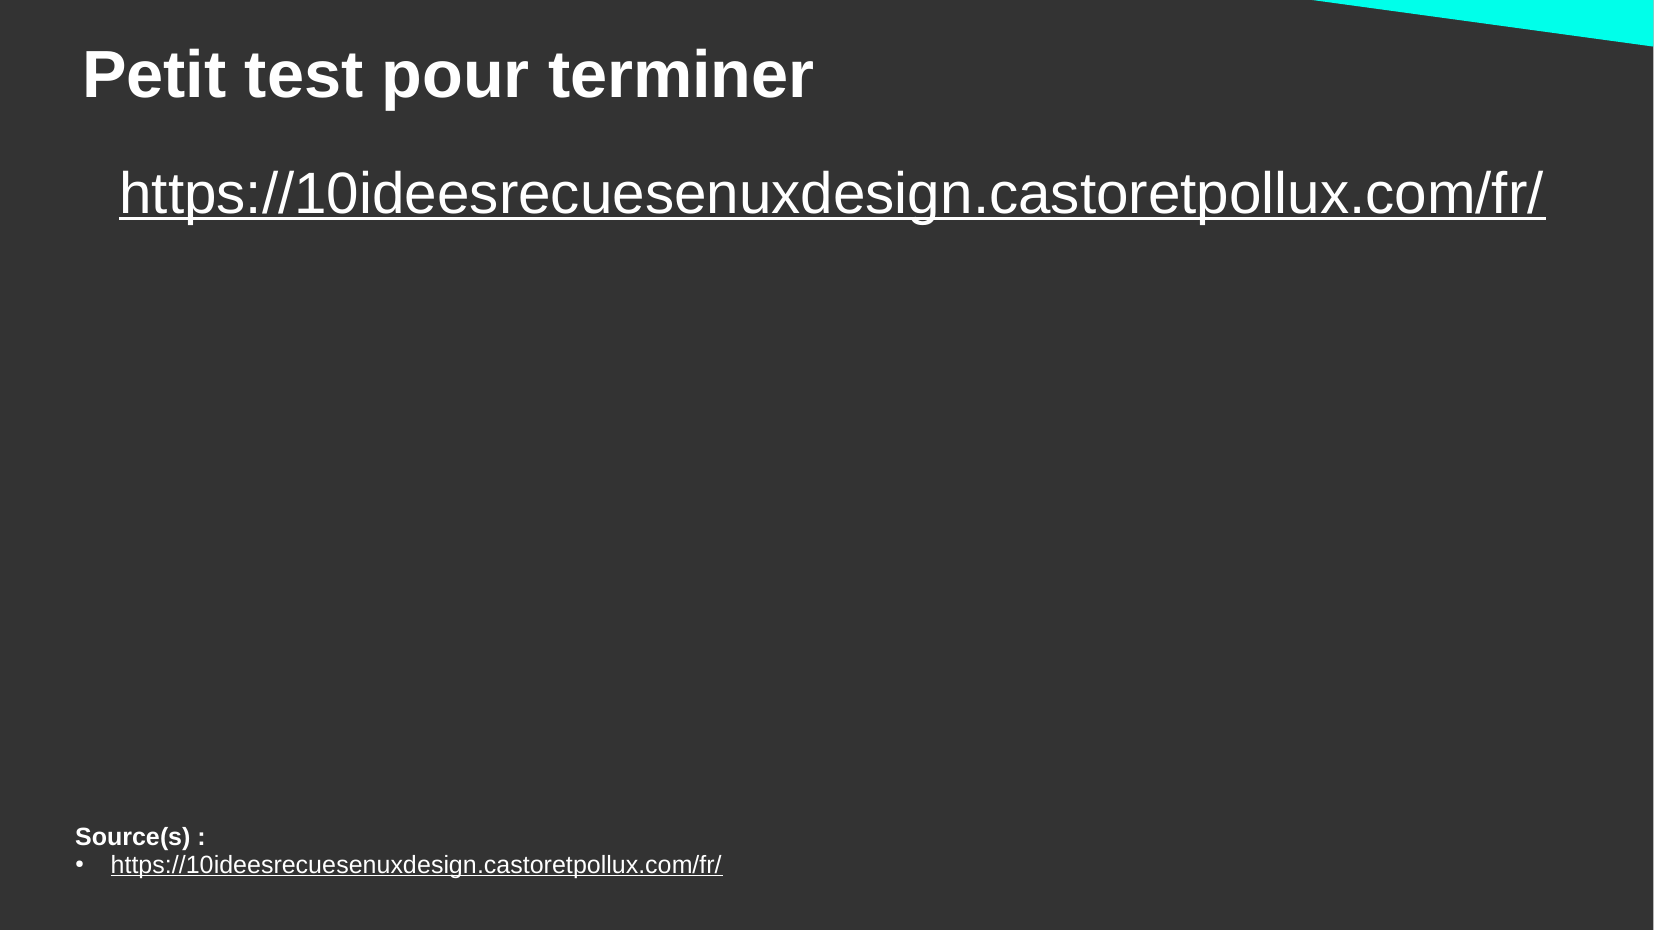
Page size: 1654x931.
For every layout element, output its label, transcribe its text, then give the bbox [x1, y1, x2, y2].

text_box Source(s) : https://10ideesrecuesenuxdesign.castoretpollux.com/fr/ [60, 815, 1546, 898]
title Petit test pour terminer [82, 37, 1571, 114]
text_box [1312, 0, 1654, 47]
text_box https://10ideesrecuesenuxdesign.castoretpollux.com/fr/ [23, 153, 1642, 237]
